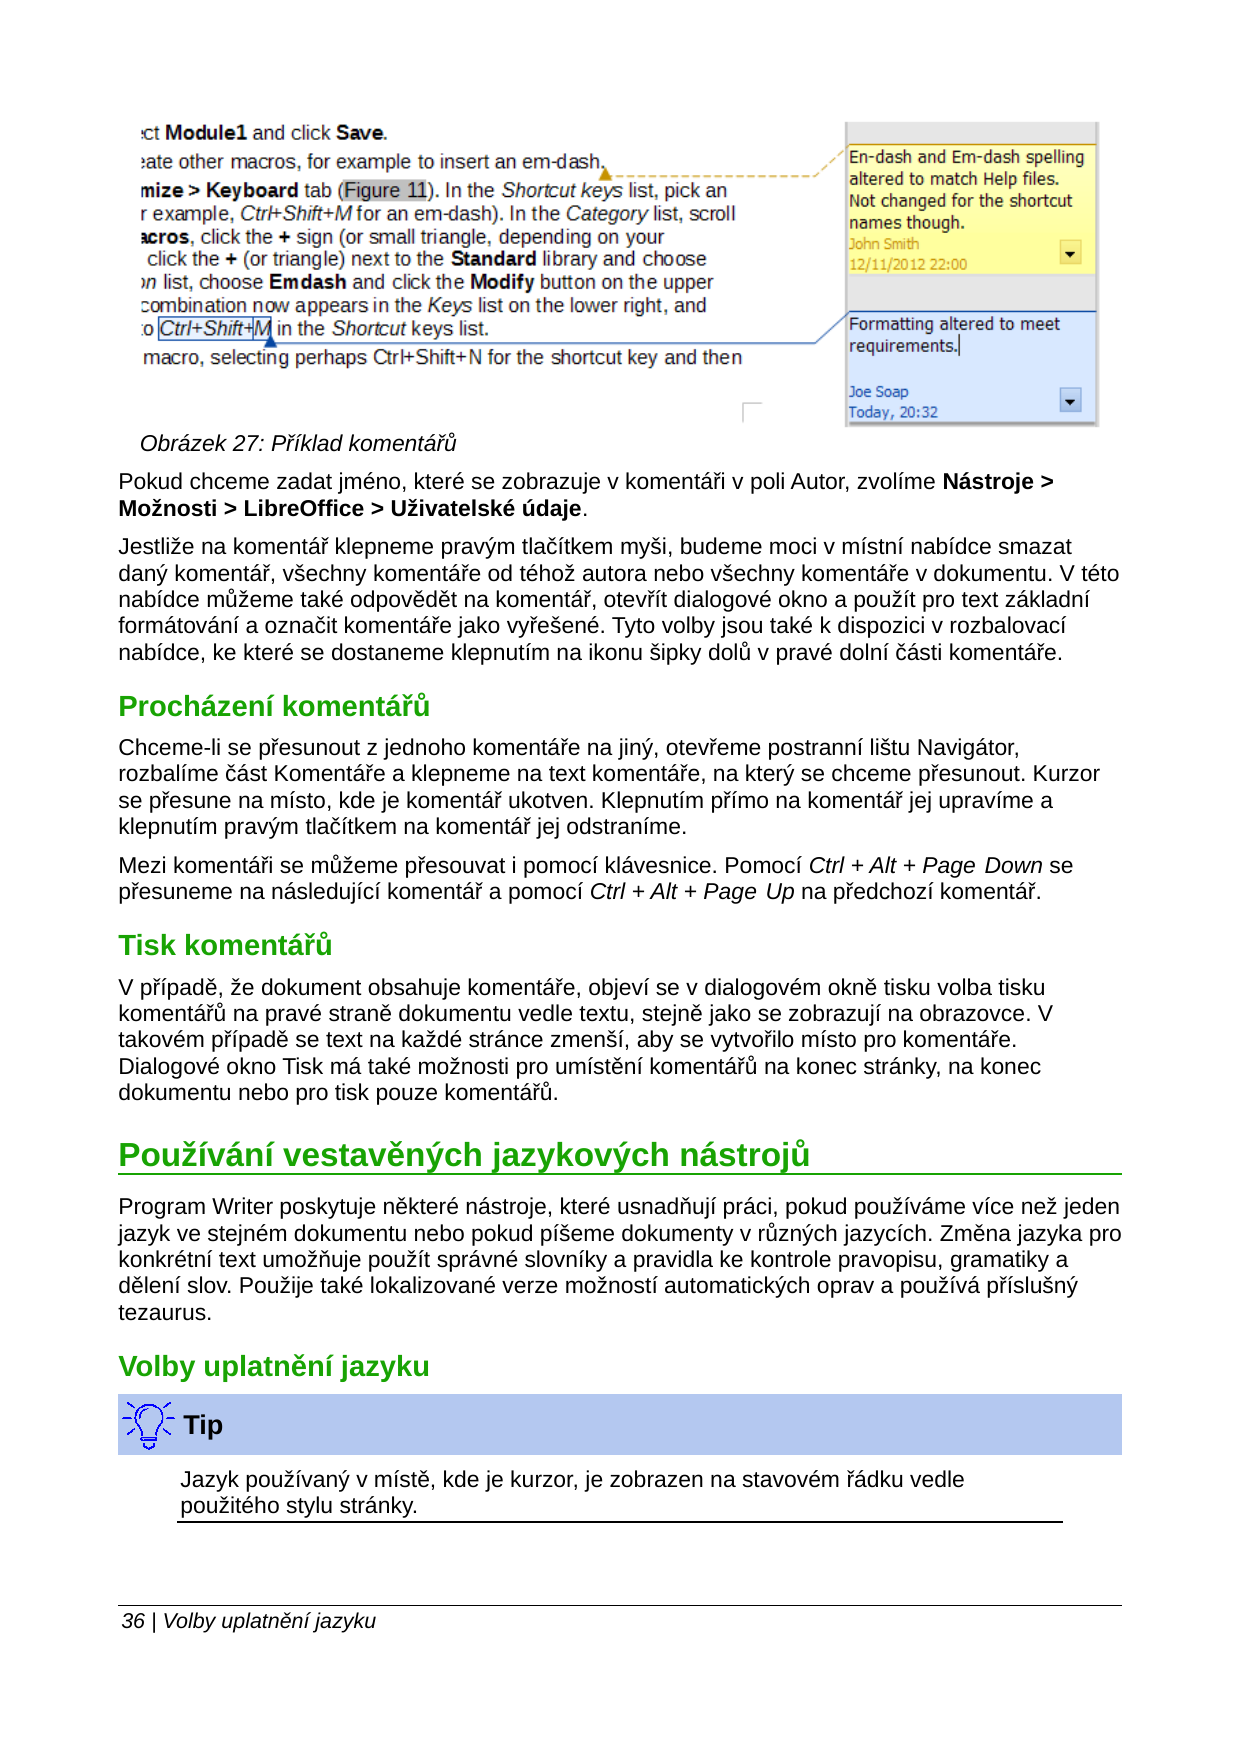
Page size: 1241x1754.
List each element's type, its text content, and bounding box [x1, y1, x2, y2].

text Pokud chceme zadat jméno, které se zobrazuje v komentáři v poli Autor, zvolíme Nástroje > Možnosti > LibreOffice > Uživatelské údaje. [118, 468, 1122, 521]
subtitle Tisk komentářů [118, 928, 1122, 962]
subtitle Volby uplatnění jazyku [118, 1348, 1122, 1382]
text Program Writer poskytuje některé nástroje, které usnadňují práci, pokud používáme více než jeden jazyk ve stejném dokumentu nebo pokud píšeme dokumenty v různých jazycích. Změna jazyka pro konkrétní text umožňuje použít správné slovníky a pravidla ke kontrole pravopisu, gramatiky a dělení slov. Použije také lokalizované verze možností automatických oprav a používá příslušný tezaurus. [118, 1193, 1122, 1325]
text Mezi komentáři se můžeme přesouvat i pomocí klávesnice. Pomocí Ctrl + Alt + Page Down se přesuneme na následující komentář a pomocí Ctrl + Alt + Page Up na předchozí komentář. [118, 852, 1122, 905]
picture [119, 1394, 179, 1454]
text V případě, že dokument obsahuje komentáře, objeví se v dialogovém okně tisku volba tisku komentářů na pravé straně dokumentu vedle textu, stejně jako se zobrazují na obrazovce. V takovém případě se text na každé stránce zmenší, aby se vytvořilo místo pro komentáře. Dialogové okno Tisk má také možnosti pro umístění komentářů na konec stránky, na konec dokumentu nebo pro tisk pouze komentářů. [118, 974, 1122, 1105]
picture [139, 118, 1101, 430]
subtitle Používání vestavěných jazykových nástrojů [118, 1135, 1122, 1173]
subtitle Tip [118, 1394, 1122, 1455]
text Obrázek 27: Příklad komentářů [139, 430, 1101, 456]
text Jazyk používaný v místě, kde je kurzor, je zobrazen na stavovém řádku vedle použitého stylu stránky. [177, 1462, 1063, 1521]
subtitle Procházení komentářů [118, 689, 1122, 722]
text Jestliže na komentář klepneme pravým tlačítkem myši, budeme moci v místní nabídce smazat daný komentář, všechny komentáře od téhož autora nebo všechny komentáře v dokumentu. V této nabídce můžeme také odpovědět na komentář, otevřít dialogové okno a použít pro text základní formátování a označit komentáře jako vyřešené. Tyto volby jsou také k dispozici v rozbalovací nabídce, ke které se dostaneme klepnutím na ikonu šipky dolů v pravé dolní části komentáře. [118, 533, 1122, 665]
text Chceme-li se přesunout z jednoho komentáře na jiný, otevřeme postranní lištu Navigátor, rozbalíme část Komentáře a klepneme na text komentáře, na který se chceme přesunout. Kurzor se přesune na místo, kde je komentář ukotven. Klepnutím přímo na komentář jej upravíme a klepnutím pravým tlačítkem na komentář jej odstraníme. [118, 734, 1122, 839]
